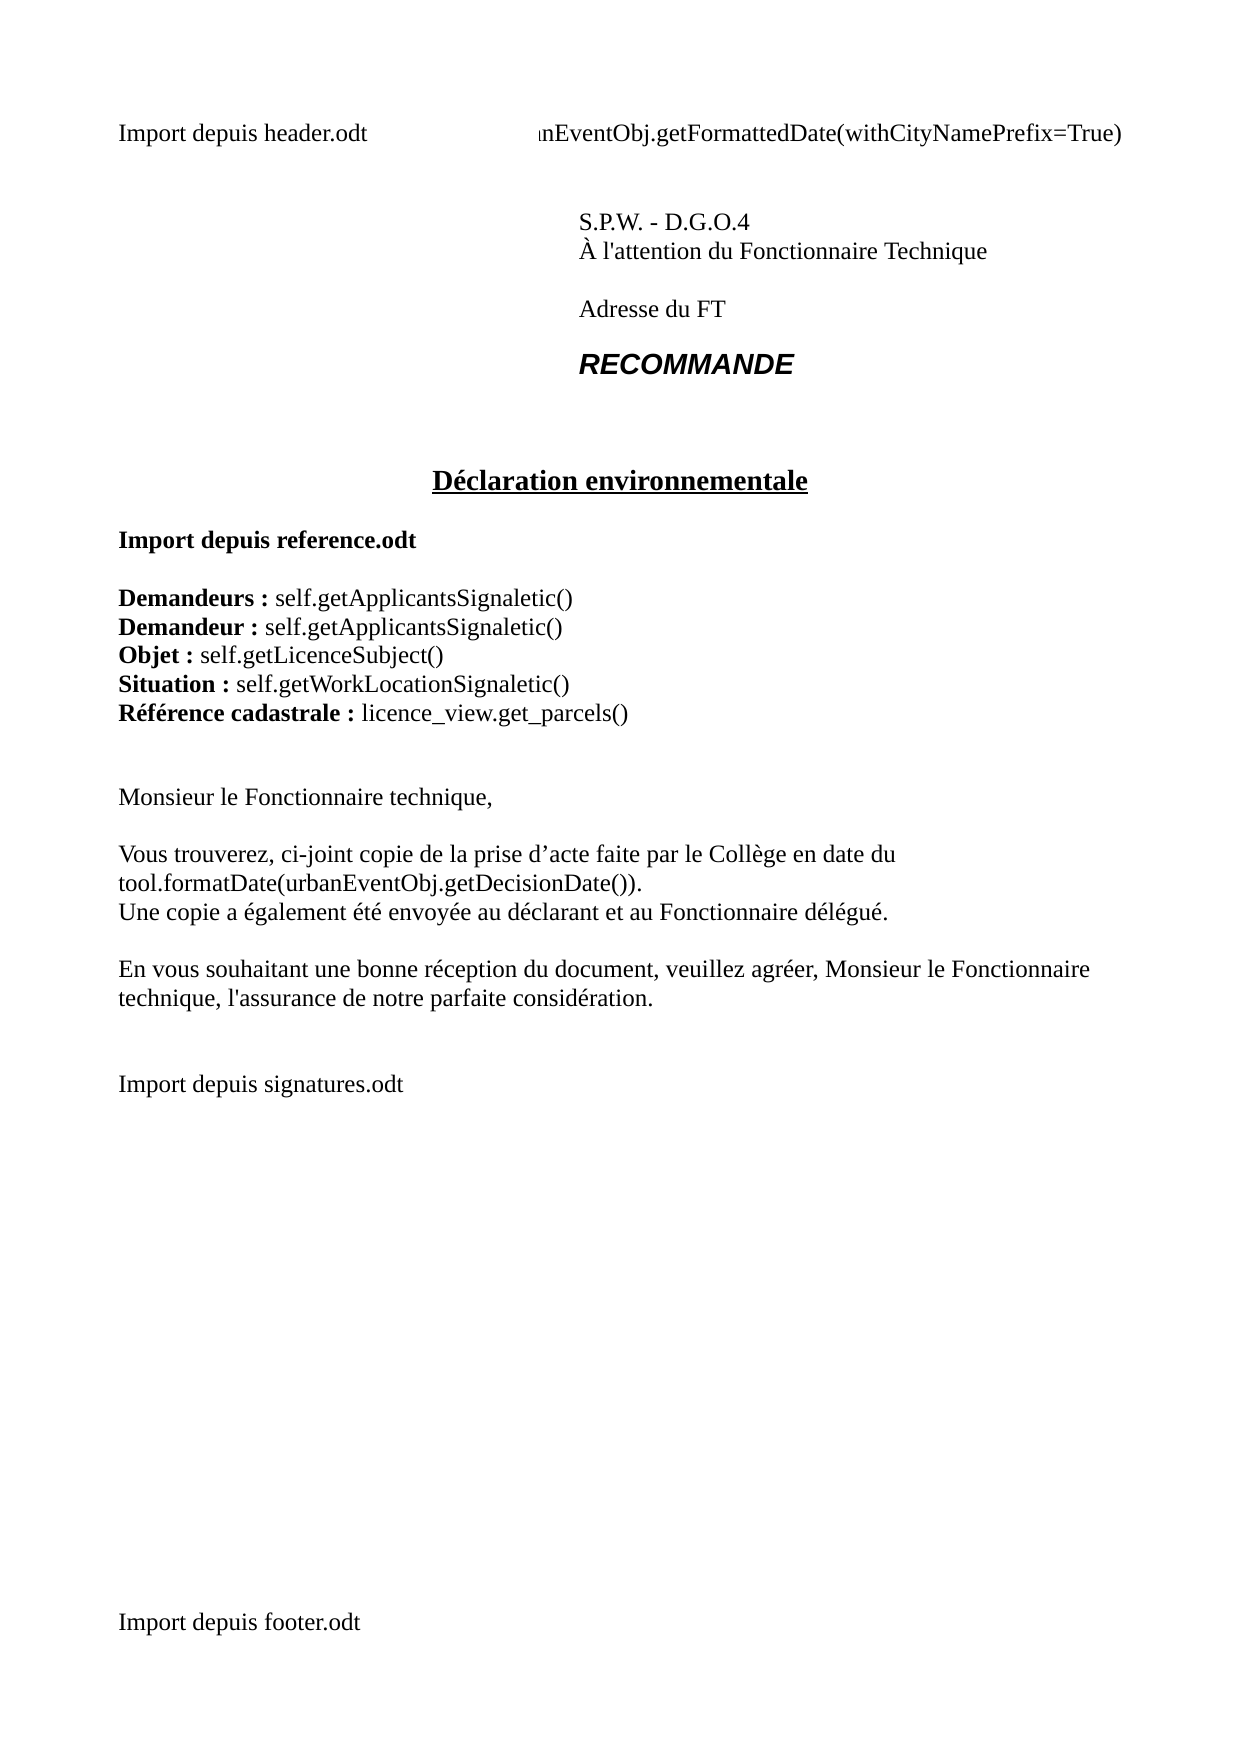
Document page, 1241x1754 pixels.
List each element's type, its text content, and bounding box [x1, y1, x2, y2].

text Demandeur : self.getApplicantsSignaletic() [118, 612, 1122, 640]
text Une copie a également été envoyée au déclarant et au Fonctionnaire délégué. [118, 897, 1122, 926]
text Import depuis header.odt [118, 118, 539, 147]
text Demandeurs : self.getApplicantsSignaletic() [118, 583, 1122, 612]
text En vous souhaitant une bonne réception du document, veuillez agréer, Monsieur le Fonctionnaire technique, l'assurance de notre parfaite considération. [118, 954, 1122, 1012]
text Vous trouverez, ci-joint copie de la prise d’acte faite par le Collège en date du tool.formatDate(urbanEventObj.getDecisionDate()). [118, 839, 1122, 897]
text Adresse du FT [578, 294, 1081, 322]
text S.P.W. - D.G.O.4 [578, 207, 1081, 236]
title Déclaration environnementale [118, 463, 1122, 497]
subtitle RECOMMANDE [578, 347, 1081, 381]
text Objet : self.getLicenceSubject() [118, 640, 1122, 669]
text Monsieur le Fonctionnaire technique, [118, 782, 1122, 811]
text urbanEventObj.getFormattedDate(withCityNamePrefix=True) [118, 118, 1122, 427]
text Import depuis signatures.odt [118, 1069, 1122, 1098]
text Import depuis reference.odt [118, 525, 1122, 554]
text Situation : self.getWorkLocationSignaletic() [118, 669, 1122, 698]
text À l'attention du Fonctionnaire Technique [578, 236, 1081, 265]
text Référence cadastrale : licence_view.get_parcels() [118, 698, 1122, 727]
